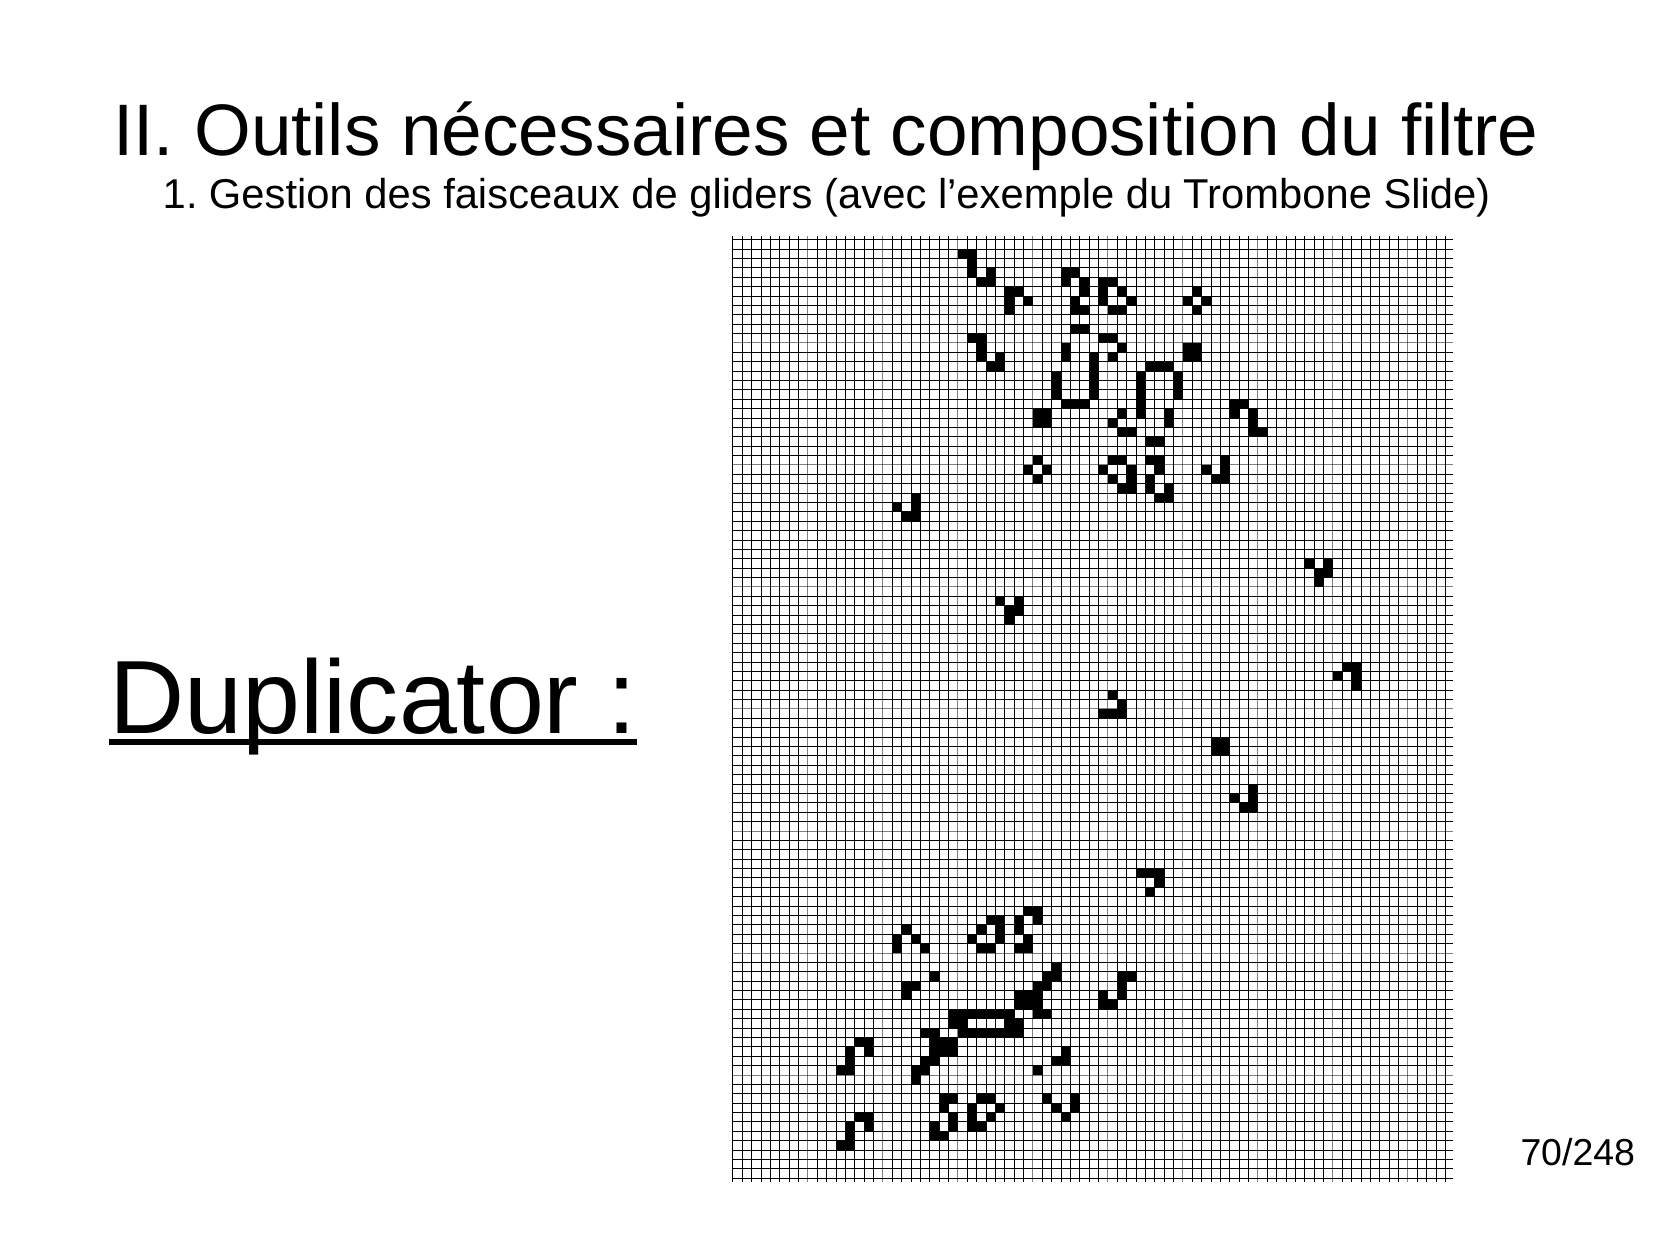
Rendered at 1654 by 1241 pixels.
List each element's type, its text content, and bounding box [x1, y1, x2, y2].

text_box <number>/248 [1505, 1124, 1654, 1182]
text_box Duplicator : [94, 631, 652, 763]
title II. Outils nécessaires et composition du filtre 1. Gestion des faisceaux de gliders (avec l’exemple du Trombone Slide) [82, 49, 1571, 257]
picture [732, 236, 1453, 1182]
